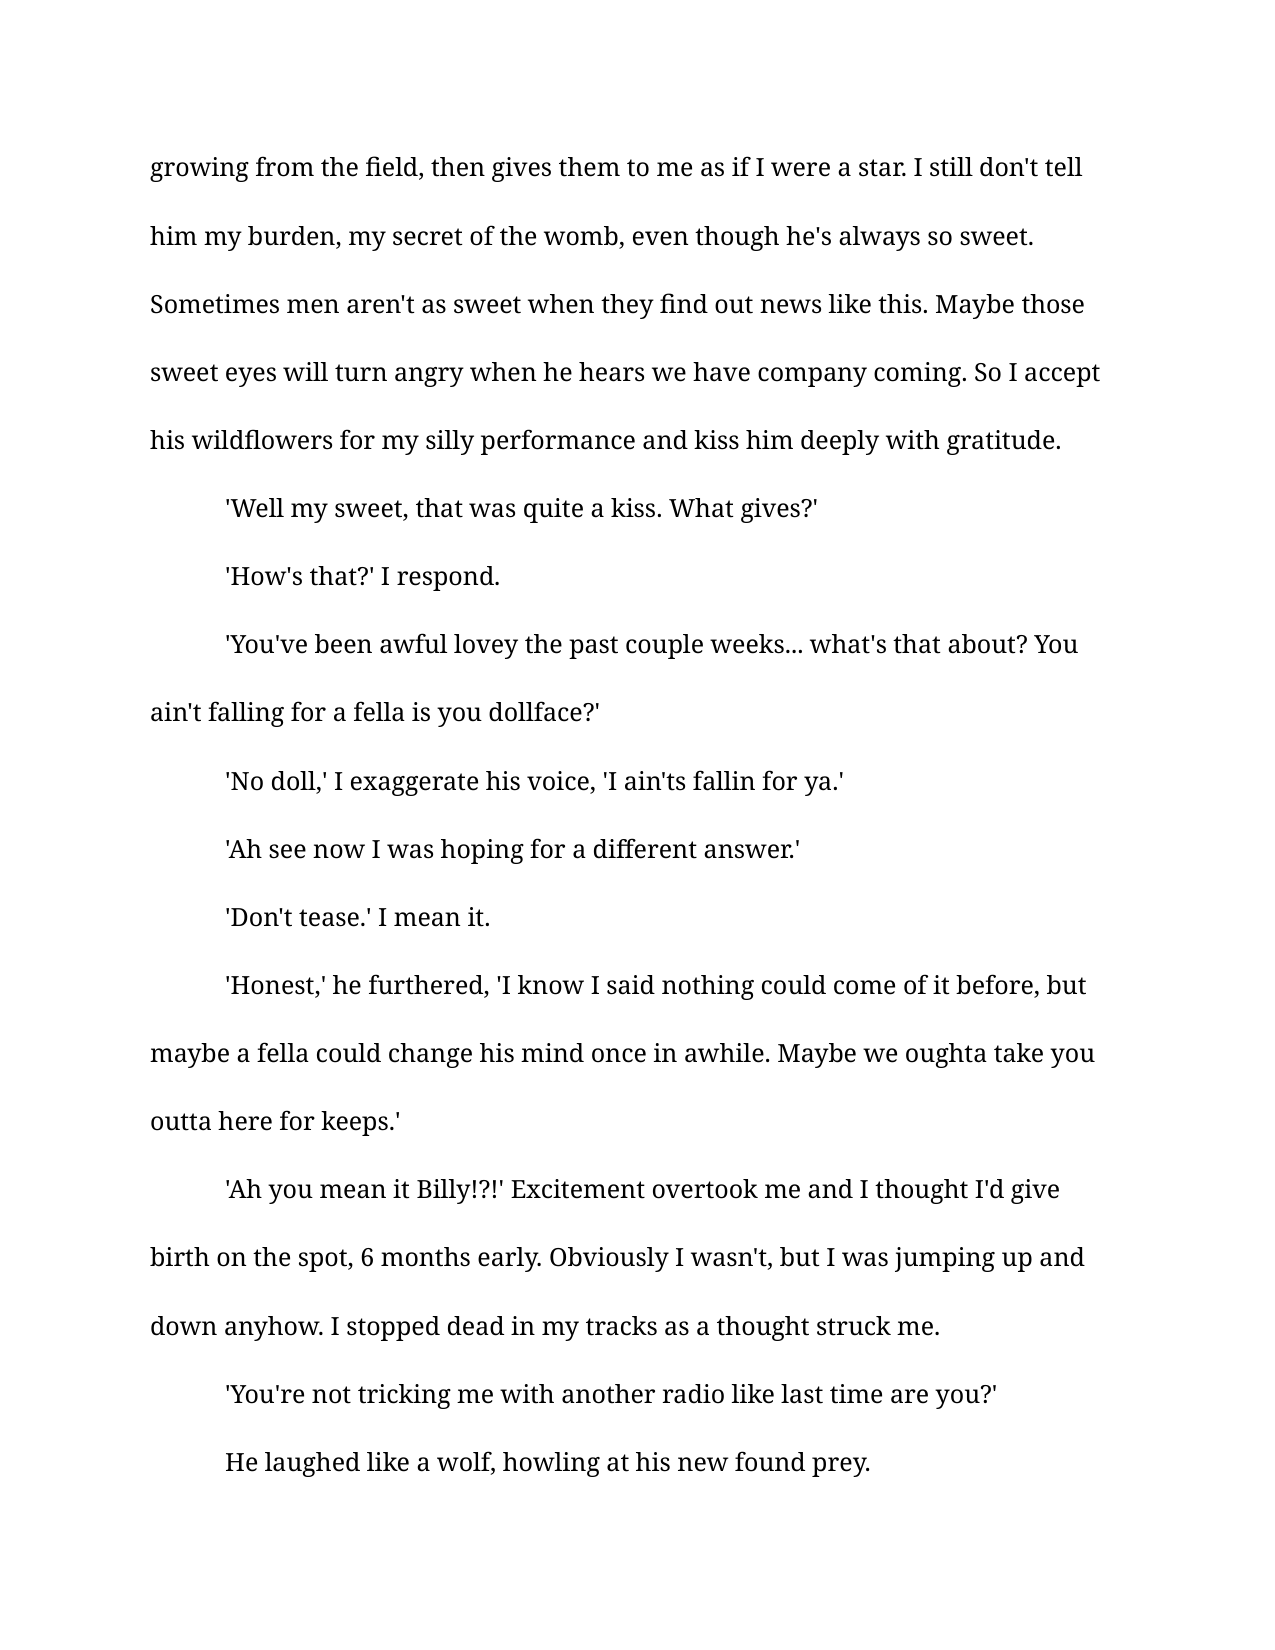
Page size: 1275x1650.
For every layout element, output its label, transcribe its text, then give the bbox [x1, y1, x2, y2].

text 'Well my sweet, that was quite a kiss. What gives?' [150, 491, 1125, 525]
text 'Ah see now I was hoping for a different answer.' [150, 831, 1125, 865]
text He laughed like a wolf, howling at his new found prey. [150, 1444, 1125, 1478]
text 'Ah you mean it Billy!?!' Excitement overtook me and I thought I'd give birth on the spot, 6 months early. Obviously I wasn't, but I was jumping up and down anyhow. I stopped dead in my tracks as a thought struck me. [150, 1172, 1125, 1342]
text 'Don't tease.' I mean it. [150, 899, 1125, 933]
text 'How's that?' I respond. [150, 559, 1125, 593]
text growing from the field, then gives them to me as if I were a star. I still don't tell him my burden, my secret of the womb, even though he's always so sweet. Sometimes men aren't as sweet when they find out news like this. Maybe those sweet eyes will turn angry when he hears we have company coming. So I accept his wildflowers for my silly performance and kiss him deeply with gratitude. [150, 150, 1125, 457]
text 'You're not tricking me with another radio like last time are you?' [150, 1376, 1125, 1410]
text 'No doll,' I exaggerate his voice, 'I ain'ts fallin for ya.' [150, 763, 1125, 797]
text 'You've been awful lovey the past couple weeks... what's that about? You ain't falling for a fella is you dollface?' [150, 627, 1125, 729]
text 'Honest,' he furthered, 'I know I said nothing could come of it before, but maybe a fella could change his mind once in awhile. Maybe we oughta take you outta here for keeps.' [150, 967, 1125, 1138]
